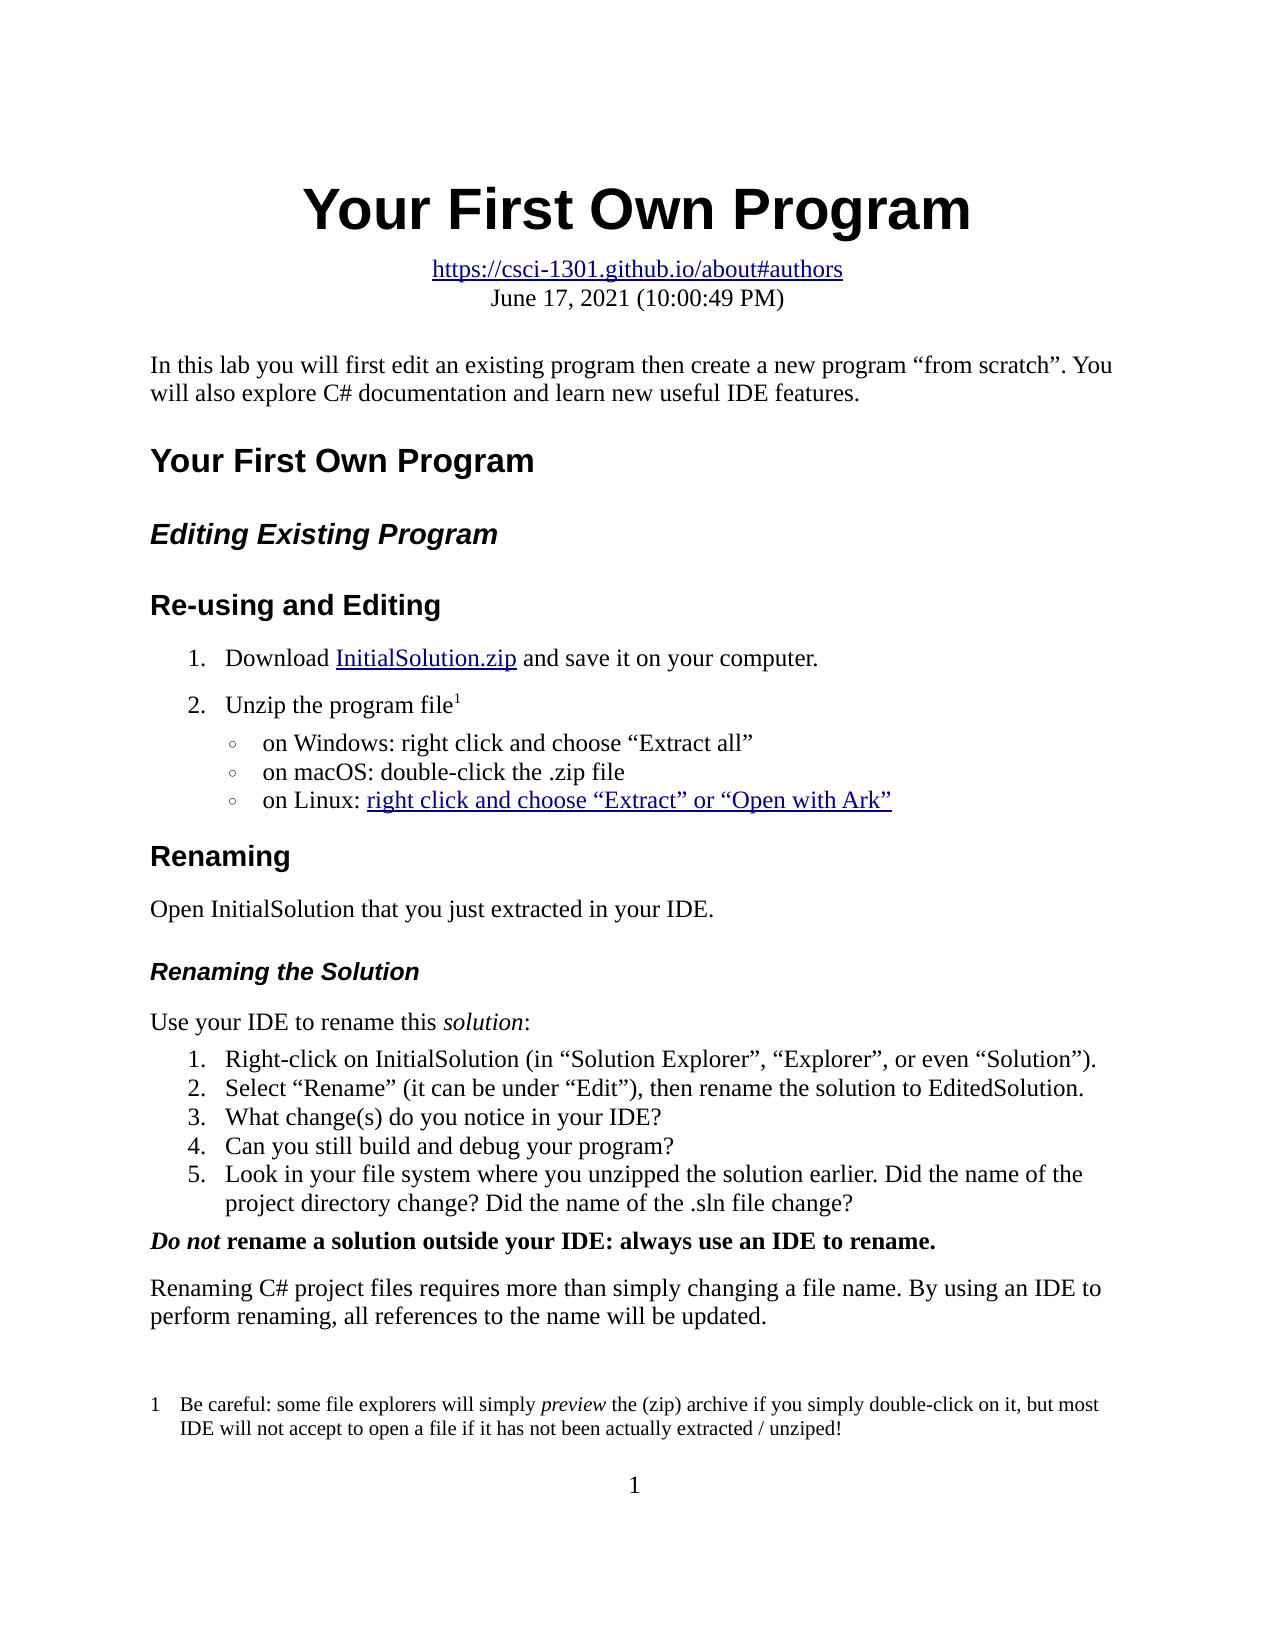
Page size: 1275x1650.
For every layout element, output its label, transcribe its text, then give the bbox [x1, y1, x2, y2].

text In this lab you will first edit an existing program then create a new program “from scratch”. You will also explore C# documentation and learn new useful IDE features. [150, 350, 1125, 407]
list Be careful: some file explorers will simply preview the (zip) archive if you simply double-click on it, but most IDE will not accept to open a file if it has not been actually extracted / unziped! [150, 1392, 1125, 1440]
list on macOS: double-click the .zip file [225, 757, 1125, 785]
list Look in your file system where you unzipped the solution earlier. Did the name of the project directory change? Did the name of the .sln file change? [187, 1159, 1125, 1217]
text Use your IDE to rename this solution: [150, 1007, 1125, 1036]
list What change(s) do you notice in your IDE? [187, 1102, 1125, 1131]
text June 17, 2021 (10:00:49 PM) [150, 283, 1125, 312]
subtitle Your First Own Program [150, 441, 1125, 480]
list Can you still build and debug your program? [187, 1131, 1125, 1159]
list Download InitialSolution.zip and save it on your computer. [187, 643, 1125, 672]
text Renaming C# project files requires more than simply changing a file name. By using an IDE to perform renaming, all references to the name will be updated. [150, 1273, 1125, 1330]
subtitle Renaming [150, 839, 1125, 873]
list Right-click on InitialSolution (in “Solution Explorer”, “Explorer”, or even “Solution”). [187, 1044, 1125, 1073]
list Select “Rename” (it can be under “Edit”), then rename the solution to EditedSolution. [187, 1073, 1125, 1102]
list Unzip the program file [187, 690, 1125, 719]
subtitle Editing Existing Program [150, 517, 1125, 551]
list on Windows: right click and choose “Extract all” [225, 728, 1125, 757]
list on Linux: right click and choose “Extract” or “Open with Ark” [225, 785, 1125, 814]
text Open InitialSolution that you just extracted in your IDE. [150, 894, 1125, 923]
subtitle Re-using and Editing [150, 588, 1125, 622]
text https://csci-1301.github.io/about#authors [150, 254, 1125, 283]
title Your First Own Program [150, 175, 1125, 242]
subtitle Renaming the Solution [150, 957, 1125, 985]
text Do not rename a solution outside your IDE: always use an IDE to rename. [150, 1226, 1125, 1255]
